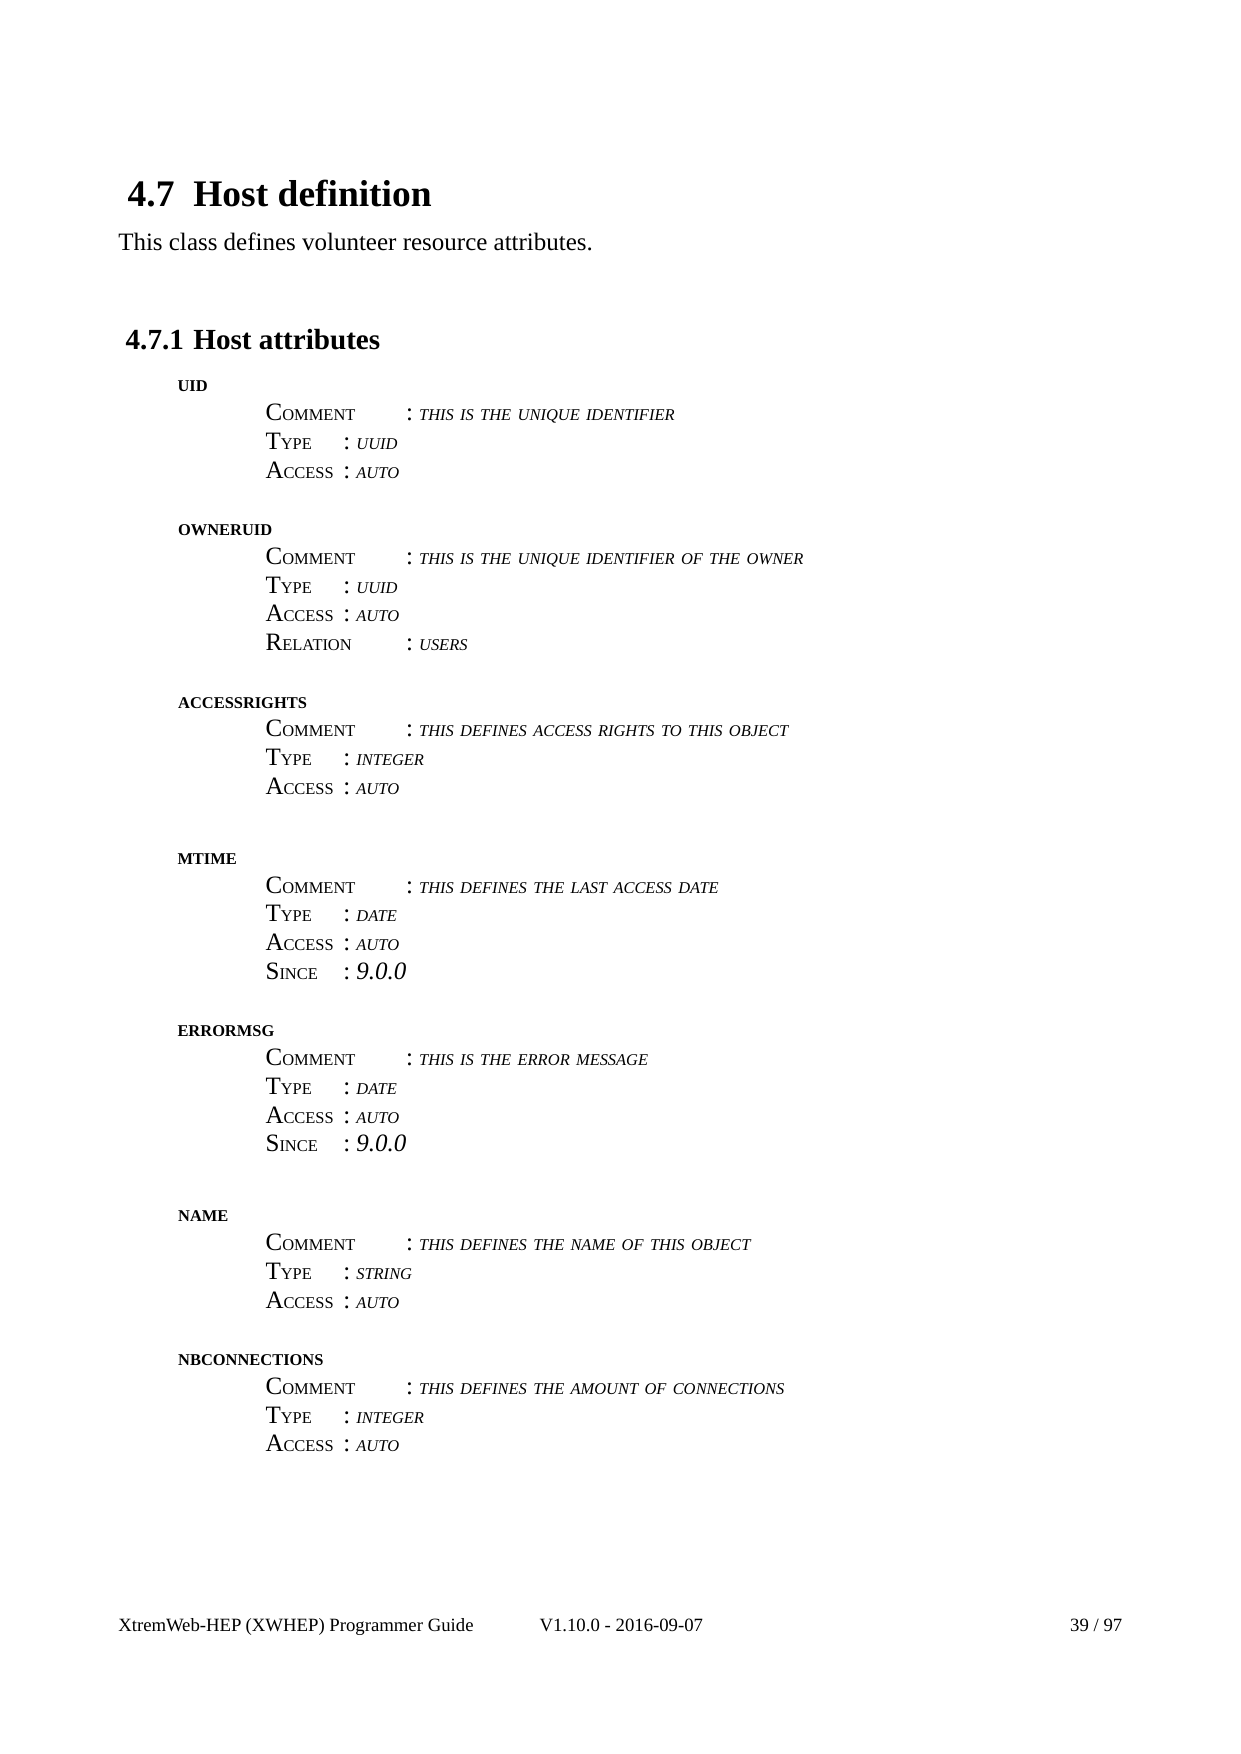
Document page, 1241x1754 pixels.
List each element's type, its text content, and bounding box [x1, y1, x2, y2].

text Comment : this is the unique identifier of the owner [265, 541, 1122, 570]
text Access : auto [265, 771, 1122, 800]
subtitle Host definition [118, 172, 1122, 215]
text Type : integer [265, 1400, 1122, 1428]
text Type : date [265, 898, 1122, 927]
text Comment : this defines the amount of connections [265, 1371, 1122, 1400]
text Access : auto [265, 1100, 1122, 1128]
text Relation : users [265, 627, 1122, 656]
text Type : date [265, 1071, 1122, 1100]
text nbconnections [178, 1342, 1122, 1371]
subtitle Host attributes [118, 322, 1122, 356]
text uid [177, 368, 1122, 397]
text Since : 9.0.0 [265, 1128, 1122, 1157]
text Comment : this is the unique identifier [265, 397, 1122, 426]
text name [178, 1198, 1122, 1227]
text accessrights [178, 685, 1122, 713]
text Comment : this defines access rights to this object [265, 713, 1122, 742]
text Access : auto [265, 1285, 1122, 1313]
text Access : auto [265, 927, 1122, 956]
text Access : auto [265, 1428, 1122, 1457]
text Comment : this defines the last access date [265, 870, 1122, 898]
text owneruid [178, 512, 1122, 541]
text Type : string [265, 1256, 1122, 1285]
text Access : auto [265, 598, 1122, 627]
text Type : uuid [265, 426, 1122, 455]
text Access : auto [265, 455, 1122, 483]
text mtime [177, 841, 1122, 870]
text Type : integer [265, 742, 1122, 771]
text Comment : this defines the name of this object [265, 1227, 1122, 1256]
text Type : uuid [265, 570, 1122, 598]
text errormsg [177, 1013, 1122, 1042]
text This class defines volunteer resource attributes. [118, 227, 1122, 256]
text Since : 9.0.0 [265, 956, 1122, 985]
text Comment : this is the error message [265, 1042, 1122, 1071]
